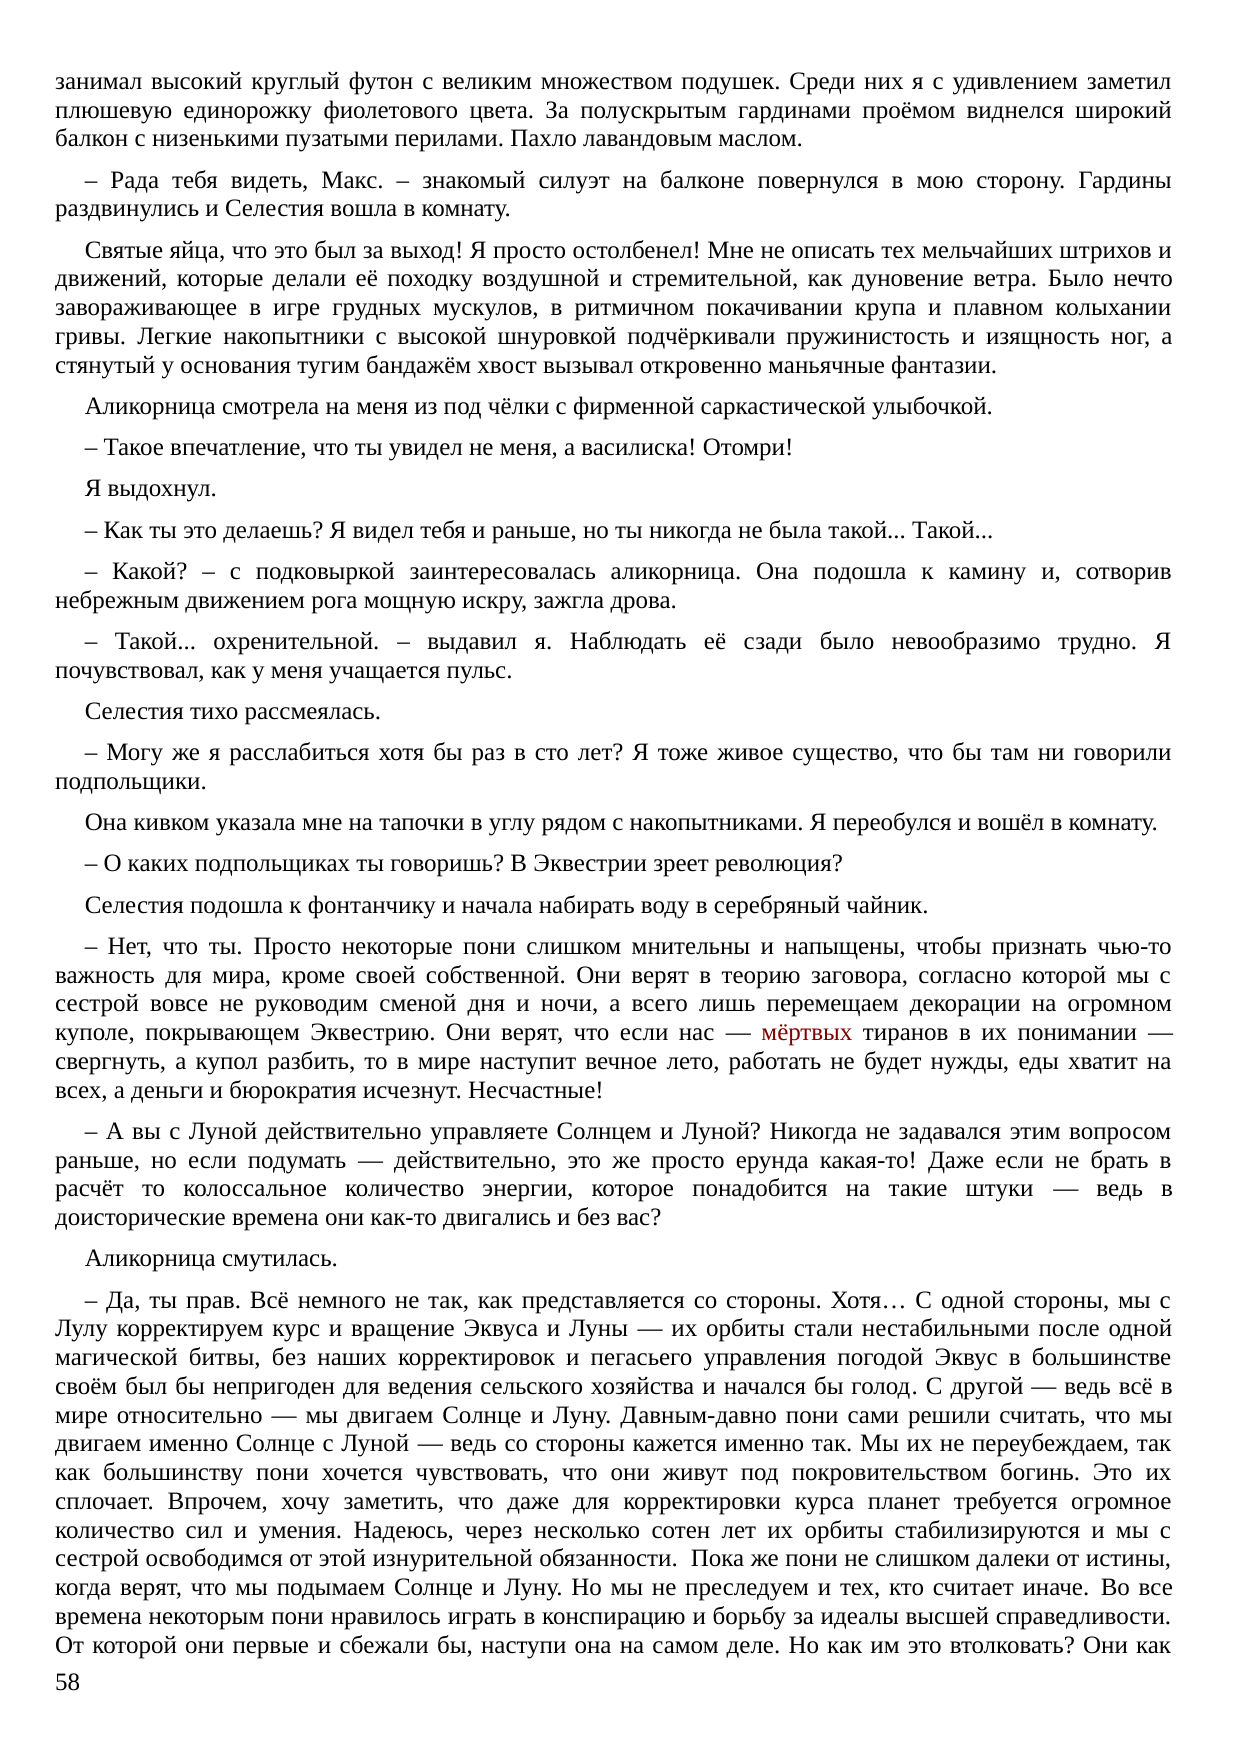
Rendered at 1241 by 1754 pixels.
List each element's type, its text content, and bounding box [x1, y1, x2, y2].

text – Рада тебя видеть, Макс. – знакомый силуэт на балконе повернулся в мою сторону. Гардины раздвинулись и Селестия вошла в комнату. [55, 165, 1173, 222]
text Она кивком указала мне на тапочки в углу рядом с накопытниками. Я переобулся и вошёл в комнату. [55, 807, 1173, 836]
text – Как ты это делаешь? Я видел тебя и раньше, но ты никогда не была такой... Такой... [55, 515, 1173, 543]
text Селестия тихо рассмеялась. [55, 696, 1173, 725]
text – Такой... охренительной. – выдавил я. Наблюдать её сзади было невообразимо трудно. Я почувствовал, как у меня учащается пульс. [55, 626, 1173, 683]
text – Могу же я расслабиться хотя бы раз в сто лет? Я тоже живое существо, что бы там ни говорили подпольщики. [55, 737, 1173, 795]
text занимал высокий круглый футон с великим множеством подушек. Среди них я с удивлением заметил плюшевую единорожку фиолетового цвета. За полускрытым гардинами проёмом виднелся широкий балкон с низенькими пузатыми перилами. Пахло лавандовым маслом. [55, 66, 1173, 152]
text – А вы с Луной действительно управляете Солнцем и Луной? Никогда не задавался этим вопросом раньше, но если подумать — действительно, это же просто ерунда какая-то! Даже если не брать в расчёт то колоссальное количество энергии, которое понадобится на такие штуки — ведь в доисторические времена они как-то двигались и без вас? [55, 1116, 1173, 1231]
text Я выдохнул. [55, 473, 1173, 502]
text – Какой? – с подковыркой заинтересовалась аликорница. Она подошла к камину и, сотворив небрежным движением рога мощную искру, зажгла дрова. [55, 556, 1173, 613]
text Селестия подошла к фонтанчику и начала набирать воду в серебряный чайник. [55, 890, 1173, 918]
text – Нет, что ты. Просто некоторые пони слишком мнительны и напыщены, чтобы признать чью-то важность для мира, кроме своей собственной. Они верят в теорию заговора, согласно которой мы с сестрой вовсе не руководим сменой дня и ночи, а всего лишь перемещаем декорации на огромном куполе, покрывающем Эквестрию. Они верят, что если нас — мёртвых тиранов в их понимании — свергнуть, а купол разбить, то в мире наступит вечное лето, работать не будет нужды, еды хватит на всех, а деньги и бюрократия исчезнут. Несчастные! [55, 931, 1173, 1103]
text Святые яйца, что это был за выход! Я просто остолбенел! Мне не описать тех мельчайших штрихов и движений, которые делали её походку воздушной и стремительной, как дуновение ветра. Было нечто завораживающее в игре грудных мускулов, в ритмичном покачивании крупа и плавном колыхании гривы. Легкие накопытники с высокой шнуровкой подчёркивали пружинистость и изящность ног, а стянутый у основания тугим бандажём хвост вызывал откровенно маньячные фантазии. [55, 235, 1173, 378]
text Аликорница смотрела на меня из под чёлки с фирменной саркастической улыбочкой. [55, 391, 1173, 420]
text Аликорница смутилась. [55, 1243, 1173, 1272]
text – О каких подпольщиках ты говоришь? В Эквестрии зреет революция? [55, 848, 1173, 877]
text – Такое впечатление, что ты увидел не меня, а василиска! Отомри! [55, 432, 1173, 461]
text – Да, ты прав. Всё немного не так, как представляется со стороны. Хотя… С одной стороны, мы с Лулу корректируем курс и вращение Эквуса и Луны — их орбиты стали нестабильными после одной магической битвы, без наших корректировок и пегасьего управления погодой Эквус в большинстве своём был бы непригоден для ведения сельского хозяйства и начался бы голод. С другой — ведь всё в мире относительно — мы двигаем Солнце и Луну. Давным-давно пони сами решили считать, что мы двигаем именно Солнце с Луной — ведь со стороны кажется именно так. Мы их не переубеждаем, так как большинству пони хочется чувствовать, что они живут под покровительством богинь. Это их сплочает. Впрочем, хочу заметить, что даже для корректировки курса планет требуется огромное количество сил и умения. Надеюсь, через несколько сотен лет их орбиты стабилизируются и мы с сестрой освободимся от этой изнурительной обязанности. Пока же пони не слишком далеки от истины, когда верят, что мы подымаем Солнце и Луну. Но мы не преследуем и тех, кто считает иначе. Во все времена некоторым пони нравилось играть в конспирацию и борьбу за идеалы высшей справедливости. От которой они первые и сбежали бы, наступи она на самом деле. Но как им это втолковать? Они как [55, 1285, 1173, 1658]
